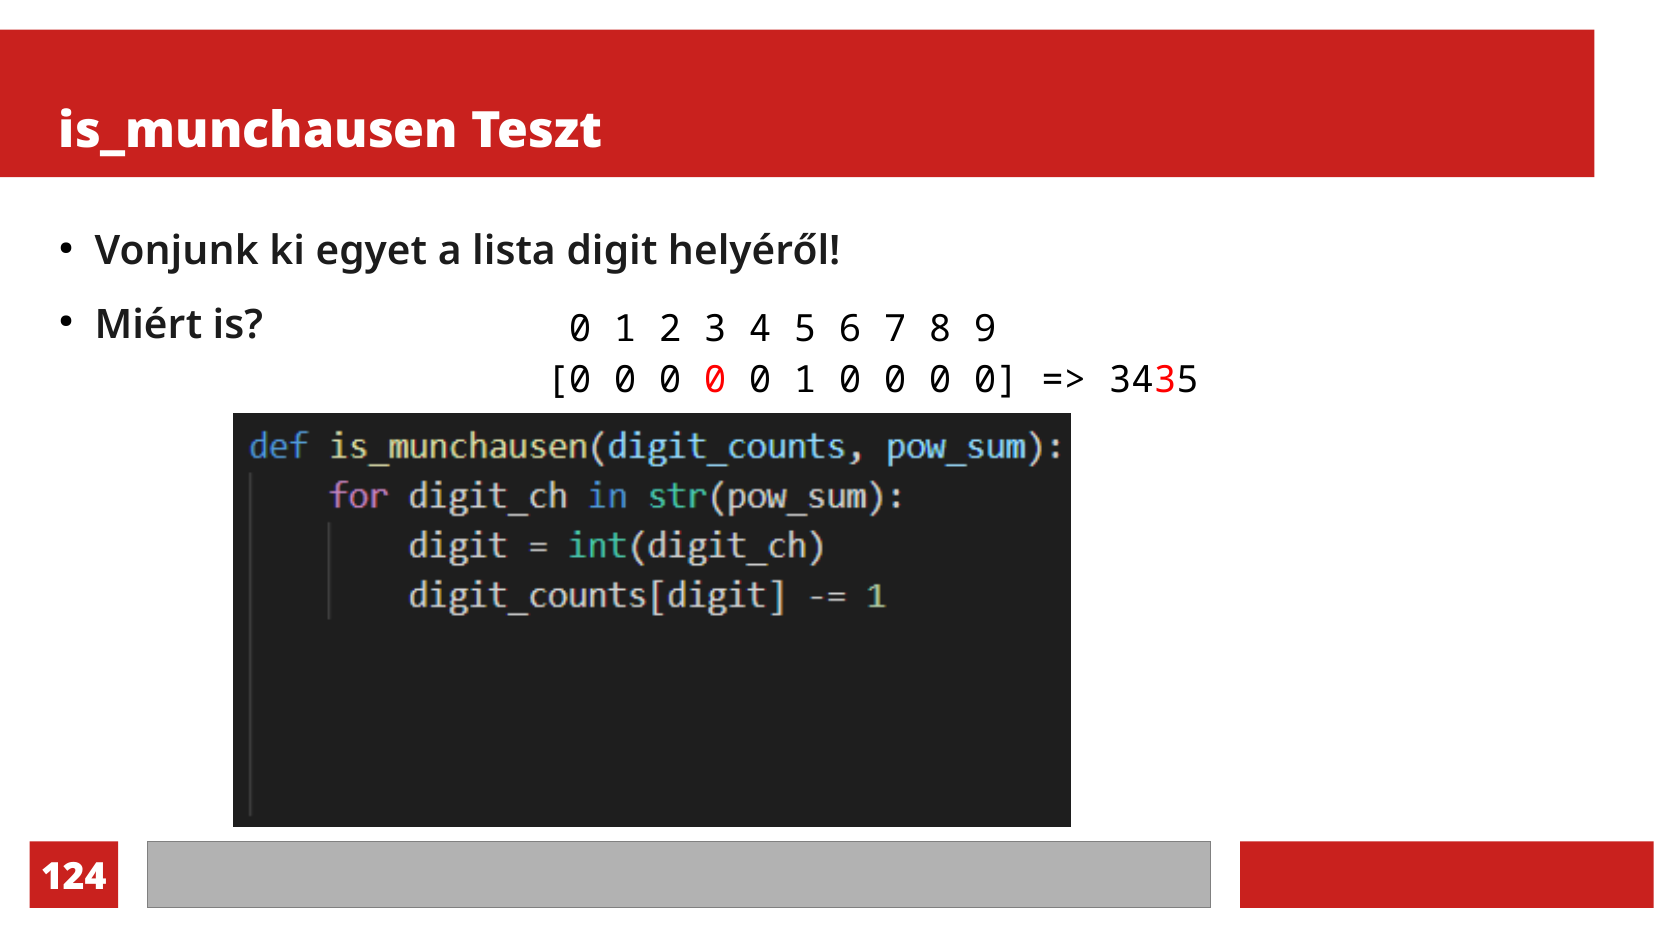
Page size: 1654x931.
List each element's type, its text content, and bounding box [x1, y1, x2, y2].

text_box 0 1 2 3 4 5 6 7 8 9 [0 0 0 0 0 1 0 0 0 0] => 3435 [531, 294, 1506, 384]
picture [233, 413, 1071, 827]
title is_munchausen Teszt [59, 44, 1595, 163]
list Vonjunk ki egyet a lista digit helyéről! Miért is? [59, 221, 1565, 384]
